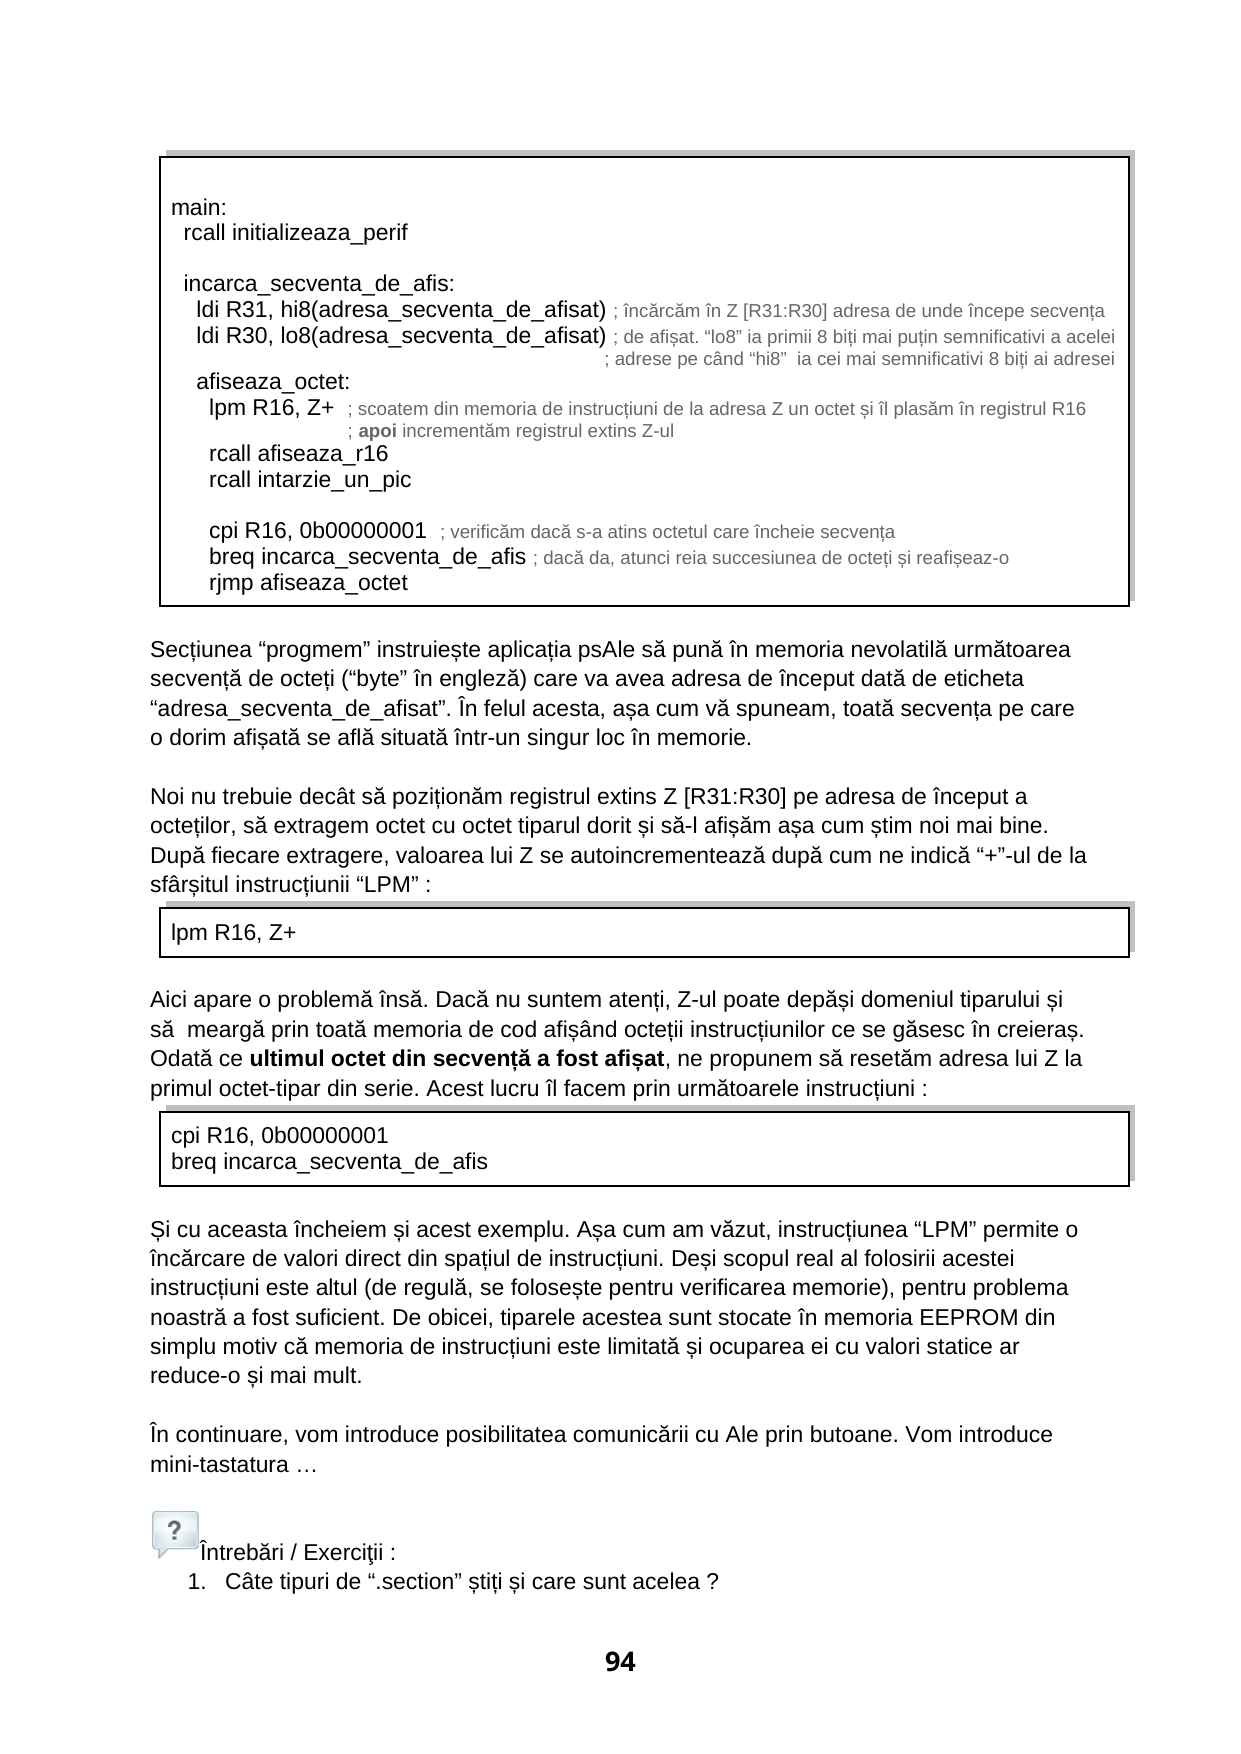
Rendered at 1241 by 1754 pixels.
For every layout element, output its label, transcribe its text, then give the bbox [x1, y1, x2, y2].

text Întrebări / Exerciţii : [150, 1536, 1091, 1565]
text În continuare, vom introduce posibilitatea comunicării cu Ale prin butoane. Vom introduce mini-tastatura … [150, 1422, 1091, 1477]
text Aici apare o problemă însă. Dacă nu suntem atenți, Z-ul poate depăși domeniul tiparului și să meargă prin toată memoria de cod afișând octeții instrucțiunilor ce se găsesc în creieraș. Odată ce ultimul octet din secvență a fost afișat, ne propunem să resetăm adresa lui Z la primul octet-tipar din serie. Acest lucru îl facem prin următoarele instrucțiuni : [150, 987, 1091, 1101]
text Și cu aceasta încheiem și acest exemplu. Așa cum am văzut, instrucțiunea “LPM” permite o încărcare de valori direct din spațiul de instrucțiuni. Deși scopul real al folosirii acestei instrucțiuni este altul (de regulă, se folosește pentru verificarea memorie), pentru problema noastră a fost suficient. De obicei, tiparele acestea sunt stocate în memoria EEPROM din simplu motiv că memoria de instrucțiuni este limitată și ocuparea ei cu valori statice ar reduce-o și mai mult. [150, 1216, 1091, 1389]
picture [150, 1510, 200, 1560]
table_header lpm R16, Z+ [161, 909, 1128, 956]
text Secțiunea “progmem” instruiește aplicația psAle să pună în memoria nevolatilă următoarea secvență de octeți (“byte” în engleză) care va avea adresa de început dată de eticheta “adresa_secventa_de_afisat”. În felul acesta, așa cum vă spuneam, toată secvența pe care o dorim afișată se află situată într-un singur loc în memorie. [150, 637, 1091, 750]
table_header main: rcall initializeaza_perif incarca_secventa_de_afis: ldi R31, hi8(adresa_secventa_de_afisat) ; încărcăm în Z [R31:R30] adresa de unde începe secvența ldi R30, lo8(adresa_secventa_de_afisat) ; de afișat. “lo8” ia primii 8 biți mai puțin semnificativi a acelei ; adrese pe când “hi8” ia cei mai semnificativi 8 biți ai adresei afiseaza_octet: lpm R16, Z+ ; scoatem din memoria de instrucțiuni de la adresa Z un octet și îl plasăm în registrul R16 ; apoi incrementăm registrul extins Z-ul rcall afiseaza_r16 rcall intarzie_un_pic cpi R16, 0b00000001 ; verificăm dacă s-a atins octetul care încheie secvența breq incarca_secventa_de_afis ; dacă da, atunci reia succesiunea de octeți și reafișeaz-o rjmp afiseaza_octet [161, 158, 1128, 605]
table_header cpi R16, 0b00000001 breq incarca_secventa_de_afis [161, 1113, 1128, 1185]
list Câte tipuri de “.section” știți și care sunt acelea ? [187, 1569, 1091, 1594]
text Noi nu trebuie decât să poziționăm registrul extins Z [R31:R30] pe adresa de început a octeților, să extragem octet cu octet tiparul dorit și să-l afișăm așa cum știm noi mai bine. După fiecare extragere, valoarea lui Z se autoincrementează după cum ne indică “+”-ul de la sfârșitul instrucțiunii “LPM” : [150, 783, 1091, 897]
